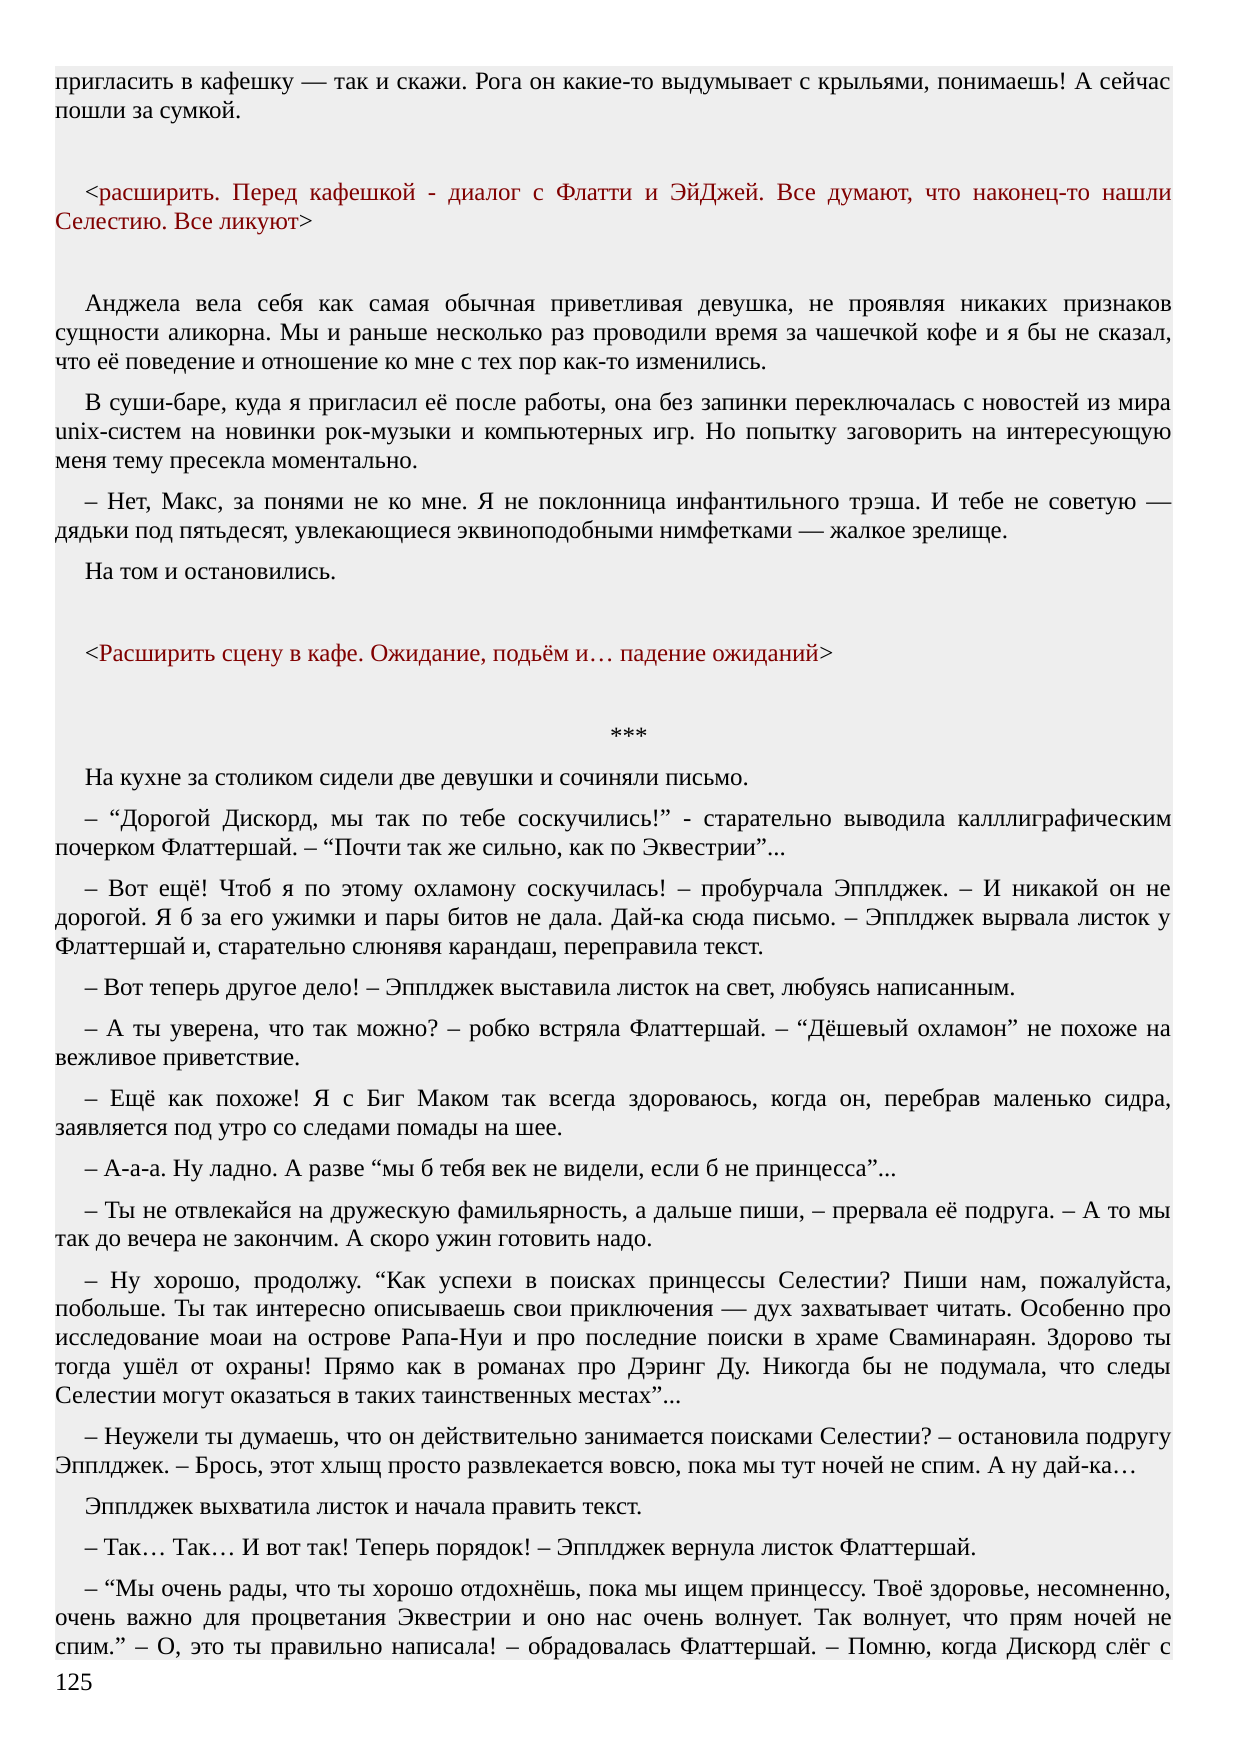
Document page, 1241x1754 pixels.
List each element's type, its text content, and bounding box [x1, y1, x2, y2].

text В суши-баре, куда я пригласил её после работы, она без запинки переключалась с новостей из мира unix-систем на новинки рок-музыки и компьютерных игр. Но попытку заговорить на интересующую меня тему пресекла моментально. [55, 387, 1173, 473]
text пригласить в кафешку — так и скажи. Рога он какие-то выдумывает с крыльями, понимаешь! А сейчас пошли за сумкой. [55, 66, 1173, 123]
text Эпплджек выхватила листок и начала править текст. [55, 1491, 1173, 1520]
text – Ты не отвлекайся на дружескую фамильярность, а дальше пиши, – прервала её подруга. – А то мы так до вечера не закончим. А скоро ужин готовить надо. [55, 1195, 1173, 1252]
text – Так… Так… И вот так! Теперь порядок! – Эпплджек вернула листок Флаттершай. [55, 1532, 1173, 1561]
text – Вот теперь другое дело! – Эпплджек выставила листок на свет, любуясь написанным. [55, 972, 1173, 1001]
text <расширить. Перед кафешкой - диалог с Флатти и ЭйДжей. Все думают, что наконец-то нашли Селестию. Все ликуют> [55, 177, 1173, 235]
text – А-а-а. Ну ладно. А разве “мы б тебя век не видели, если б не принцесса”... [55, 1153, 1173, 1182]
text На том и остановились. [55, 556, 1173, 585]
text На кухне за столиком сидели две девушки и сочиняли письмо. [55, 762, 1173, 791]
text – “Мы очень рады, что ты хорошо отдохнёшь, пока мы ищем принцессу. Твоё здоровье, несомненно, очень важно для процветания Эквестрии и оно нас очень волнует. Так волнует, что прям ночей не спим.” – О, это ты правильно написала! – обрадовалась Флаттершай. – Помню, когда Дискорд слёг с [55, 1573, 1173, 1660]
text – “Дорогой Дискорд, мы так по тебе соскучились!” - старательно выводила калллиграфическим почерком Флаттершай. – “Почти так же сильно, как по Эквестрии”... [55, 803, 1173, 861]
text – Нет, Макс, за понями не ко мне. Я не поклонница инфантильного трэша. И тебе не советую — дядьки под пятьдесят, увлекающиеся эквиноподобными нимфетками — жалкое зрелище. [55, 486, 1173, 543]
text – Ну хорошо, продолжу. “Как успехи в поисках принцессы Селестии? Пиши нам, пожалуйста, побольше. Ты так интересно описываешь свои приключения — дух захватывает читать. Особенно про исследование моаи на острове Рапа-Нуи и про последние поиски в храме Сваминараян. Здорово ты тогда ушёл от охраны! Прямо как в романах про Дэринг Ду. Никогда бы не подумала, что следы Селестии могут оказаться в таких таинственных местах”... [55, 1265, 1173, 1408]
text *** [55, 721, 1173, 750]
text – Ещё как похоже! Я с Биг Маком так всегда здороваюсь, когда он, перебрав маленько сидра, заявляется под утро со следами помады на шее. [55, 1083, 1173, 1141]
text – А ты уверена, что так можно? – робко встряла Флаттершай. – “Дёшевый охламон” не похоже на вежливое приветствие. [55, 1013, 1173, 1071]
text Анджела вела себя как самая обычная приветливая девушка, не проявляя никаких признаков сущности аликорна. Мы и раньше несколько раз проводили время за чашечкой кофе и я бы не сказал, что её поведение и отношение ко мне с тех пор как-то изменились. [55, 288, 1173, 375]
text – Неужели ты думаешь, что он действительно занимается поисками Селестии? – остановила подругу Эпплджек. – Брось, этот хлыщ просто развлекается вовсю, пока мы тут ночей не спим. А ну дай-ка… [55, 1421, 1173, 1478]
text – Вот ещё! Чтоб я по этому охламону соскучилась! – пробурчала Эпплджек. – И никакой он не дорогой. Я б за его ужимки и пары битов не дала. Дай-ка сюда письмо. – Эпплджек вырвала листок у Флаттершай и, старательно слюнявя карандаш, переправила текст. [55, 873, 1173, 960]
text <Расширить сцену в кафе. Ожидание, подьём и… падение ожиданий> [55, 638, 1173, 667]
